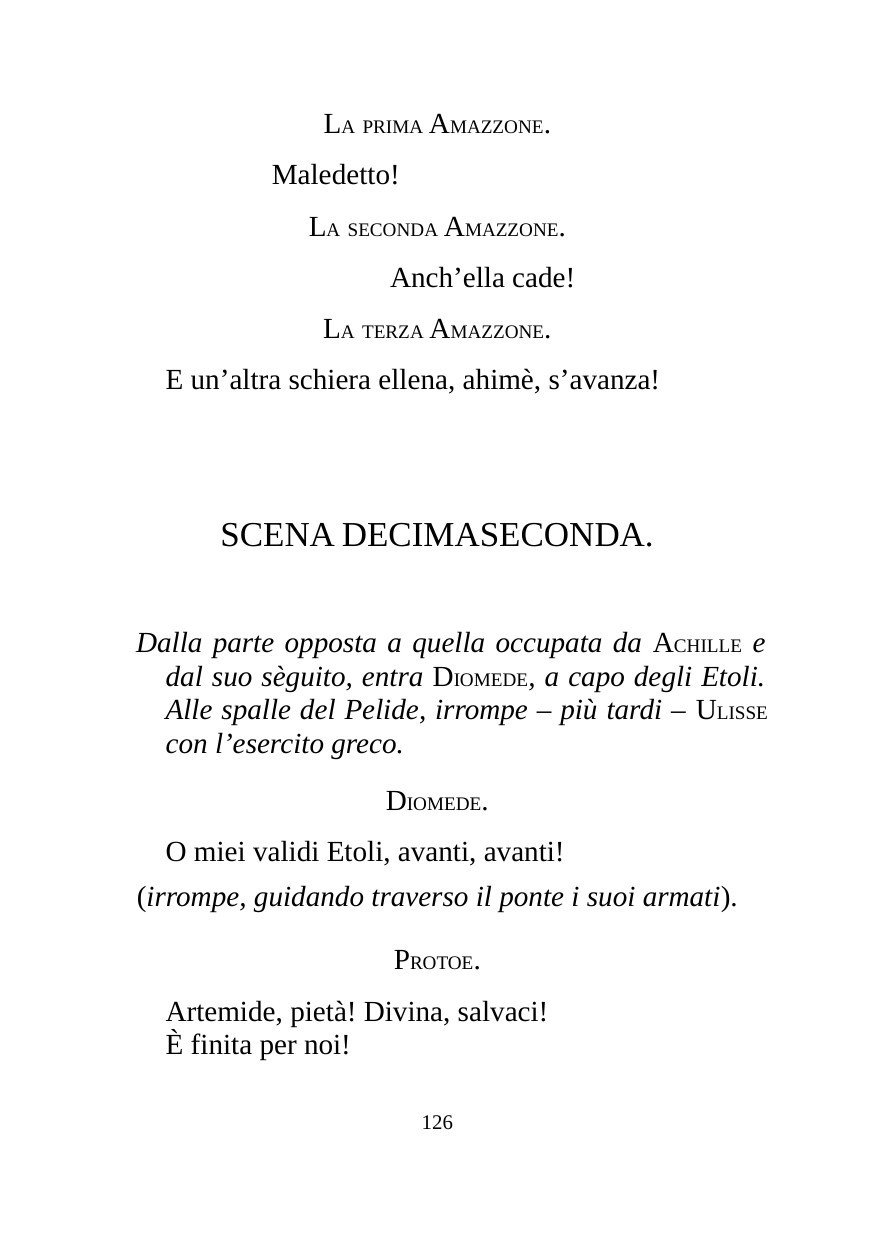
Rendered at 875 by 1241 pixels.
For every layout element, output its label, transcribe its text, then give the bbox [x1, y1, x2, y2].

text Artemide, pietà! Divina, salvaci! È finita per noi! [165, 994, 768, 1061]
subtitle SCENA DECIMASECONDA. [106, 514, 768, 554]
text O miei validi Etoli, avanti, avanti! [165, 834, 768, 868]
text La terza Amazzone. [106, 311, 768, 345]
text Protoe. [106, 942, 768, 976]
text (irrompe, guidando traverso il ponte i suoi armati). [106, 879, 768, 913]
text Dalla parte opposta a quella occupata da Achille e dal suo sèguito, entra Diomede, a capo degli Etoli. Alle spalle del Pelide, irrompe – più tardi – Ulisse con l’esercito greco. [136, 625, 768, 759]
text Maledetto! [165, 157, 768, 191]
text La seconda Amazzone. [106, 209, 768, 242]
text La prima Amazzone. [106, 106, 768, 140]
text Anch’ella cade! [165, 260, 768, 293]
text Diomede. [106, 783, 768, 816]
text E un’altra schiera ellena, ahimè, s’avanza! [165, 362, 768, 396]
